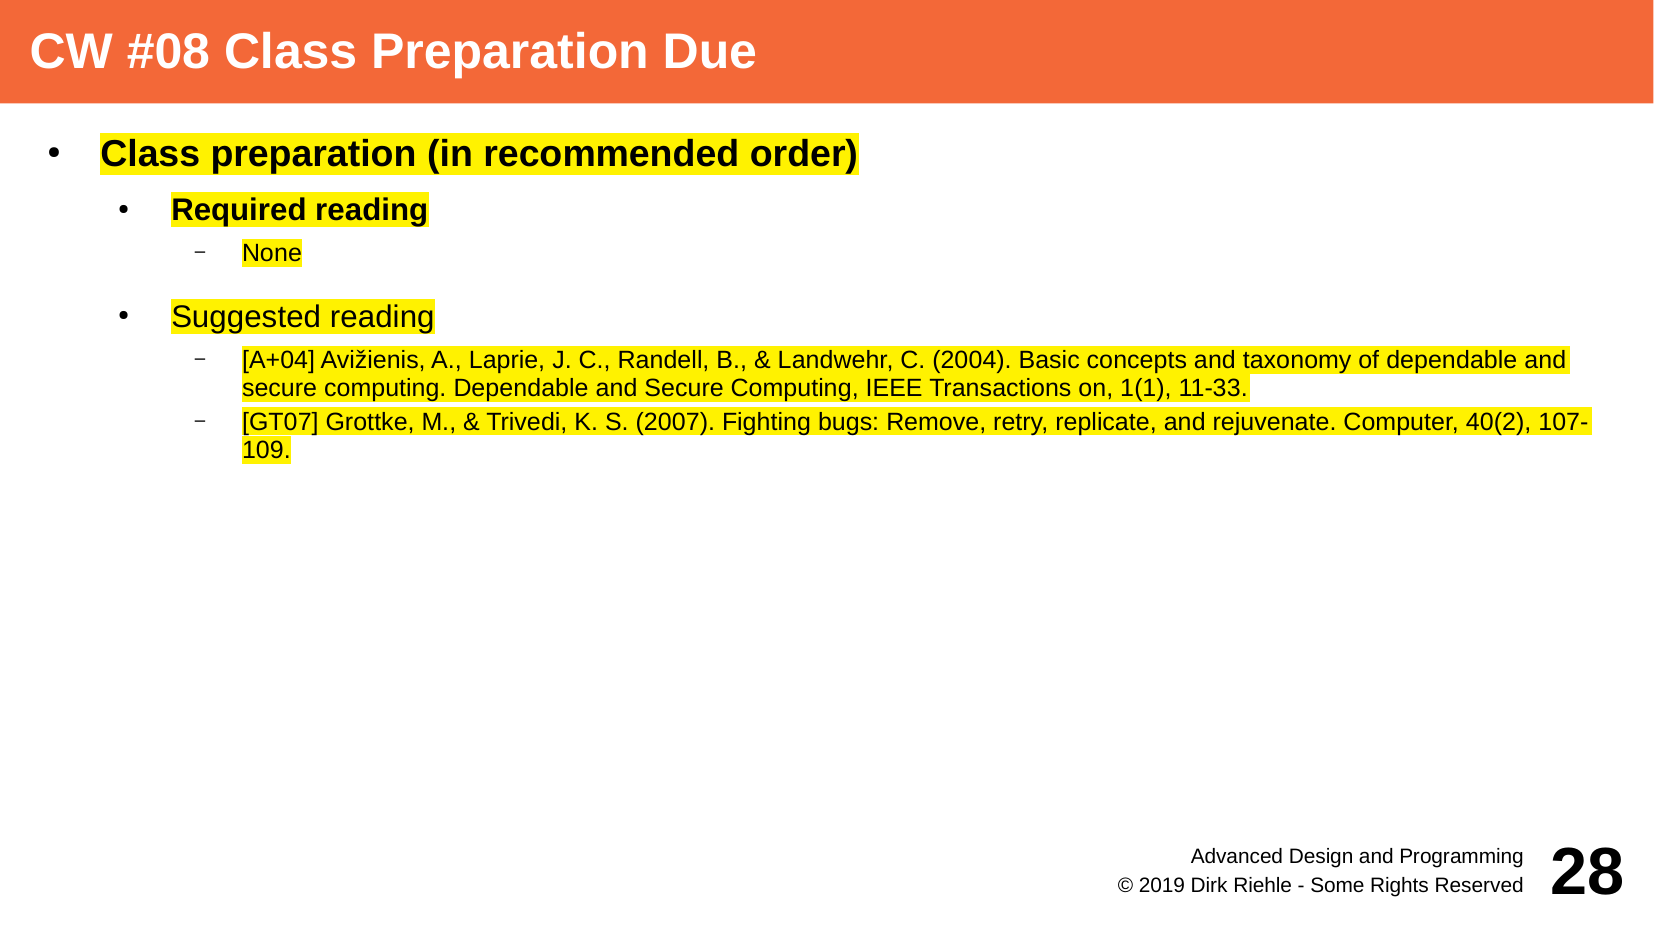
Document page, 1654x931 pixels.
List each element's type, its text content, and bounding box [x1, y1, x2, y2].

title CW #08 Class Preparation Due [0, 0, 1654, 104]
list Class preparation (in recommended order) Required reading None Suggested reading [A+04] Avižienis, A., Laprie, J. C., Randell, B., & Landwehr, C. (2004). Basic concepts and taxonomy of dependable and secure computing. Dependable and Secure Computing, IEEE Transactions on, 1(1), 11-33. [GT07] Grottke, M., & Trivedi, K. S. (2007). Fighting bugs: Remove, retry, replicate, and rejuvenate. Computer, 40(2), 107-109. [29, 132, 1625, 813]
